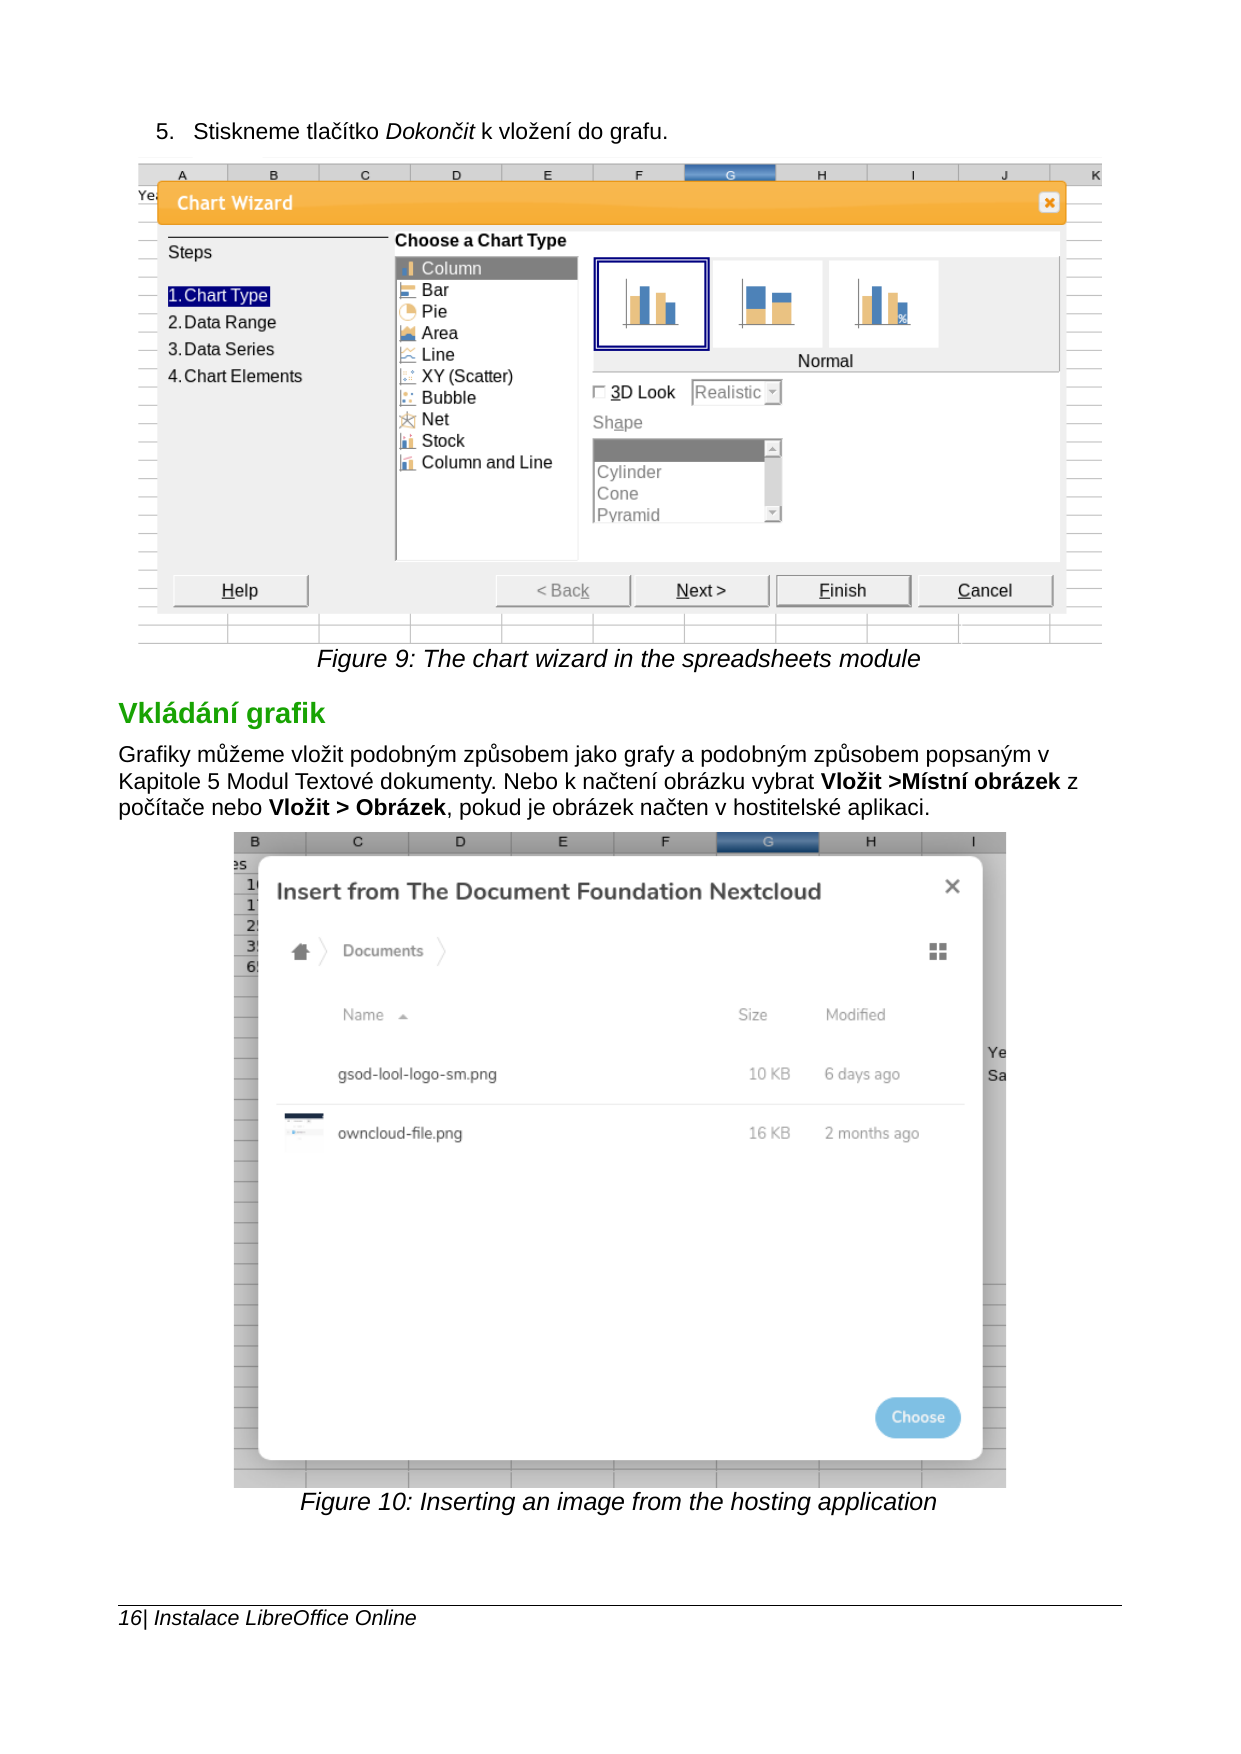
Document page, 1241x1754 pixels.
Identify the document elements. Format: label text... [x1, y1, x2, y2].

picture [138, 157, 1102, 644]
text Figure 10: Inserting an image from the hosting application [166, 1488, 1074, 1516]
picture [233, 832, 1007, 1488]
list Stiskneme tlačítko Dokončit k vložení do grafu. [156, 118, 1122, 144]
text Figure 9: The chart wizard in the spreadsheets module [118, 644, 1122, 672]
subtitle Vkládání grafik [118, 696, 1122, 729]
text Grafiky můžeme vložit podobným způsobem jako grafy a podobným způsobem popsaným v Kapitole 5 Modul Textové dokumenty. Nebo k načtení obrázku vybrat Vložit >Místní obrázek z počítače nebo Vložit > Obrázek, pokud je obrázek načten v hostitelské aplikaci. [118, 741, 1122, 820]
